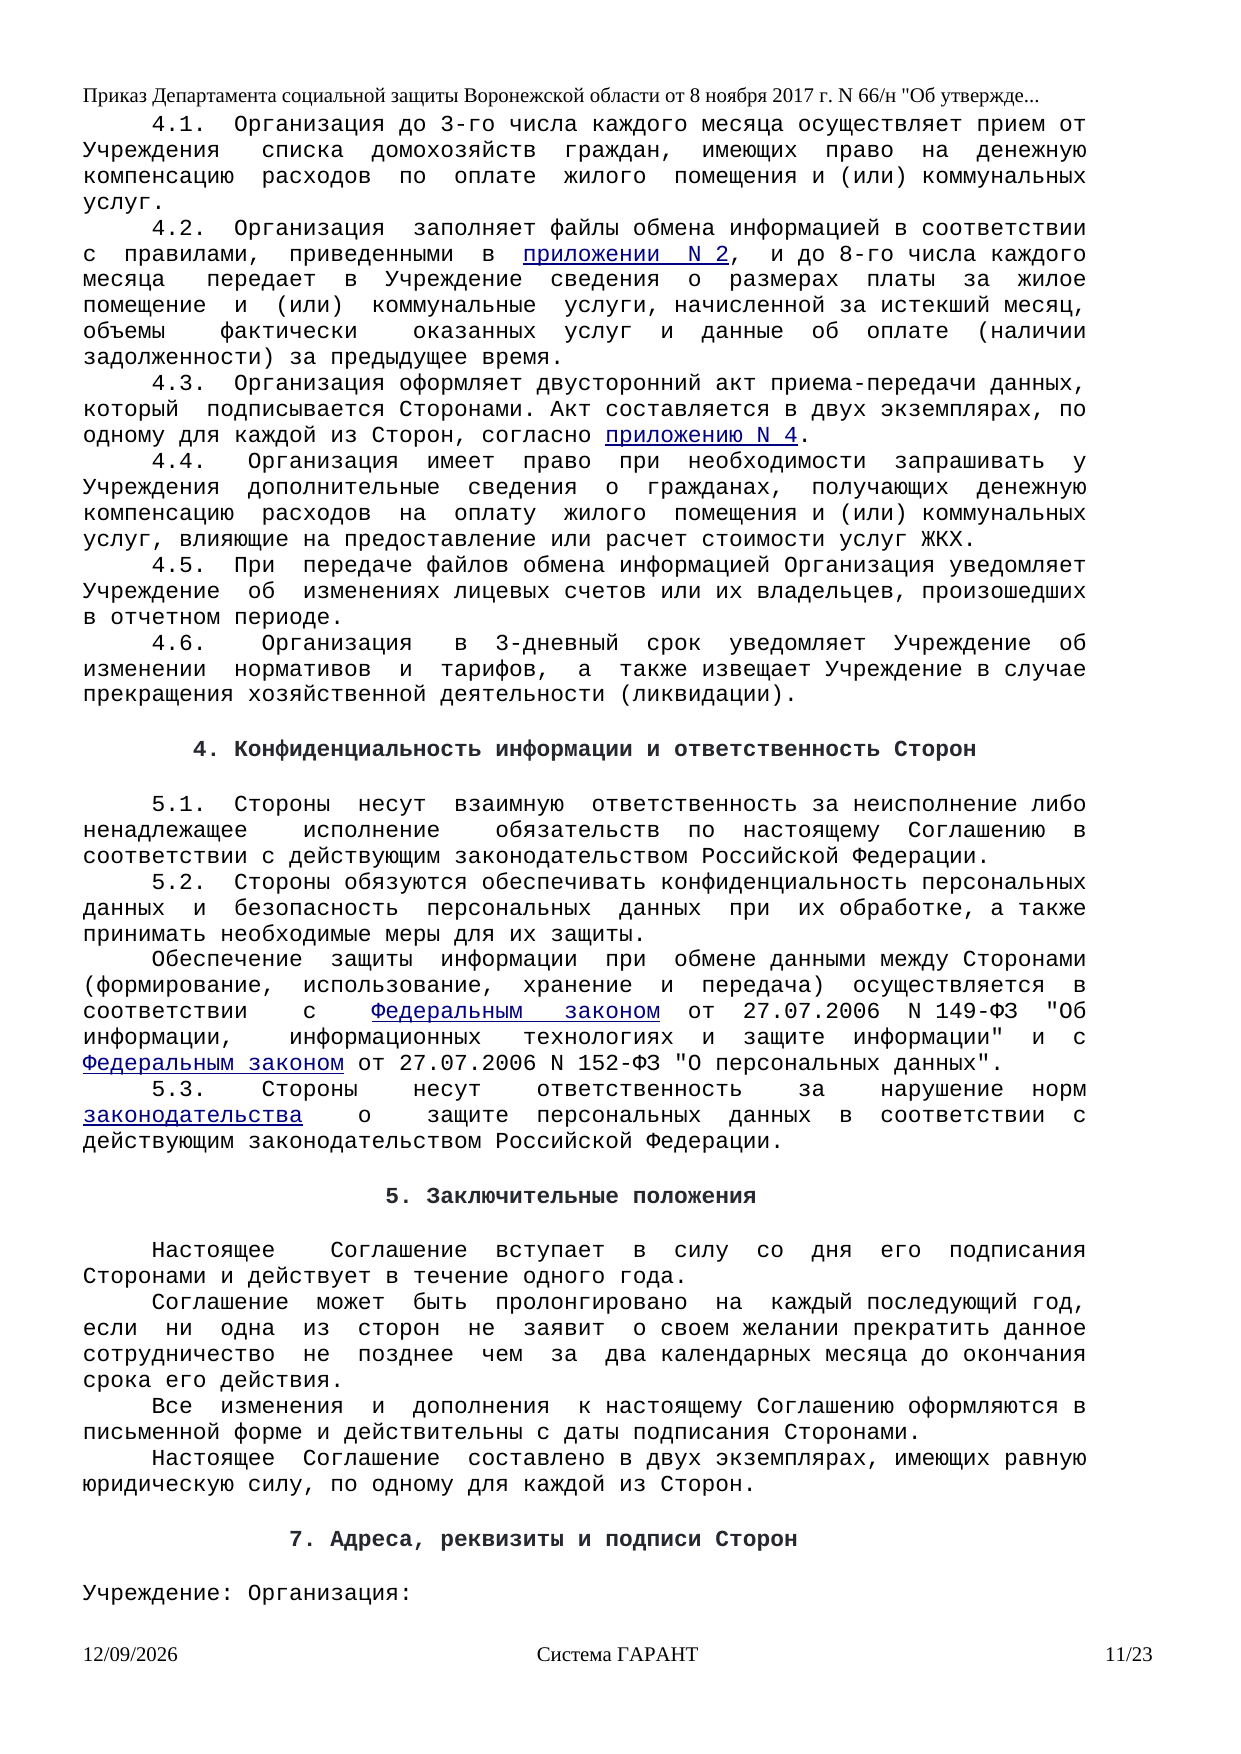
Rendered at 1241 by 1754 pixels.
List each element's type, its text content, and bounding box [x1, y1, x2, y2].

text помещение и (или) коммунальные услуги, начисленной за истекший месяц, [83, 294, 1157, 320]
text Обеспечение защиты информации при обмене данными между Сторонами [83, 948, 1157, 974]
text объемы фактически оказанных услуг и данные об оплате (наличии [83, 320, 1157, 346]
text 4.6. Организация в 3-дневный срок уведомляет Учреждение об [83, 631, 1157, 657]
text задолженности) за предыдущее время. [83, 346, 1157, 372]
text 4.4. Организация имеет право при необходимости запрашивать у [83, 449, 1157, 475]
text письменной форме и действительны с даты подписания Сторонами. [83, 1420, 1157, 1446]
text 5.2. Стороны обязуются обеспечивать конфиденциальность персональных [83, 870, 1157, 896]
text срока его действия. [83, 1368, 1157, 1394]
text 5.1. Стороны несут взаимную ответственность за неисполнение либо [83, 792, 1157, 818]
text 5. Заключительные положения [83, 1184, 1157, 1210]
text компенсацию расходов на оплату жилого помещения и (или) коммунальных [83, 501, 1157, 527]
text месяца передает в Учреждение сведения о размерах платы за жилое [83, 268, 1157, 294]
text 4.5. При передаче файлов обмена информацией Организация уведомляет [83, 553, 1157, 579]
text 4. Конфиденциальность информации и ответственность Сторон [83, 737, 1157, 763]
text 7. Адреса, реквизиты и подписи Сторон [83, 1527, 1157, 1553]
text 4.3. Организация оформляет двусторонний акт приема-передачи данных, [83, 372, 1157, 397]
text услуг. [83, 190, 1157, 216]
text Соглашение может быть пролонгировано на каждый последующий год, [83, 1291, 1157, 1317]
text Все изменения и дополнения к настоящему Соглашению оформляются в [83, 1394, 1157, 1420]
text 4.2. Организация заполняет файлы обмена информацией в соответствии [83, 216, 1157, 242]
text Настоящее Соглашение составлено в двух экземплярах, имеющих равную [83, 1446, 1157, 1472]
text действующим законодательством Российской Федерации. [83, 1129, 1157, 1155]
text данных и безопасность персональных данных при их обработке, а также [83, 896, 1157, 922]
text информации, информационных технологиях и защите информации" и с [83, 1026, 1157, 1052]
text 5.3. Стороны несут ответственность за нарушение норм [83, 1077, 1157, 1103]
text Федеральным законом от 27.07.2006 N 152-ФЗ "О персональных данных". [83, 1052, 1157, 1077]
text 4.1. Организация до 3-го числа каждого месяца осуществляет прием от [83, 112, 1157, 138]
text компенсацию расходов по оплате жилого помещения и (или) коммунальных [83, 164, 1157, 190]
text изменении нормативов и тарифов, а также извещает Учреждение в случае [83, 657, 1157, 683]
text Учреждение об изменениях лицевых счетов или их владельцев, произошедших [83, 579, 1157, 605]
text принимать необходимые меры для их защиты. [83, 922, 1157, 948]
text законодательства о защите персональных данных в соответствии с [83, 1103, 1157, 1129]
text сотрудничество не позднее чем за два календарных месяца до окончания [83, 1342, 1157, 1368]
text Настоящее Соглашение вступает в силу со дня его подписания [83, 1239, 1157, 1265]
text Учреждения списка домохозяйств граждан, имеющих право на денежную [83, 138, 1157, 164]
text одному для каждой из Сторон, согласно приложению N 4. [83, 423, 1157, 449]
text если ни одна из сторон не заявит о своем желании прекратить данное [83, 1317, 1157, 1342]
text Сторонами и действует в течение одного года. [83, 1265, 1157, 1291]
text услуг, влияющие на предоставление или расчет стоимости услуг ЖКХ. [83, 527, 1157, 553]
text который подписывается Сторонами. Акт составляется в двух экземплярах, по [83, 397, 1157, 423]
text соответствии с Федеральным законом от 27.07.2006 N 149-ФЗ "Об [83, 1000, 1157, 1026]
text прекращения хозяйственной деятельности (ликвидации). [83, 683, 1157, 709]
text Учреждения дополнительные сведения о гражданах, получающих денежную [83, 475, 1157, 501]
text (формирование, использование, хранение и передача) осуществляется в [83, 974, 1157, 1000]
text ненадлежащее исполнение обязательств по настоящему Соглашению в [83, 818, 1157, 844]
text соответствии с действующим законодательством Российской Федерации. [83, 844, 1157, 870]
text с правилами, приведенными в приложении N 2, и до 8-го числа каждого [83, 242, 1157, 268]
text юридическую силу, по одному для каждой из Сторон. [83, 1472, 1157, 1498]
text в отчетном периоде. [83, 605, 1157, 631]
text Учреждение: Организация: [83, 1582, 1157, 1607]
